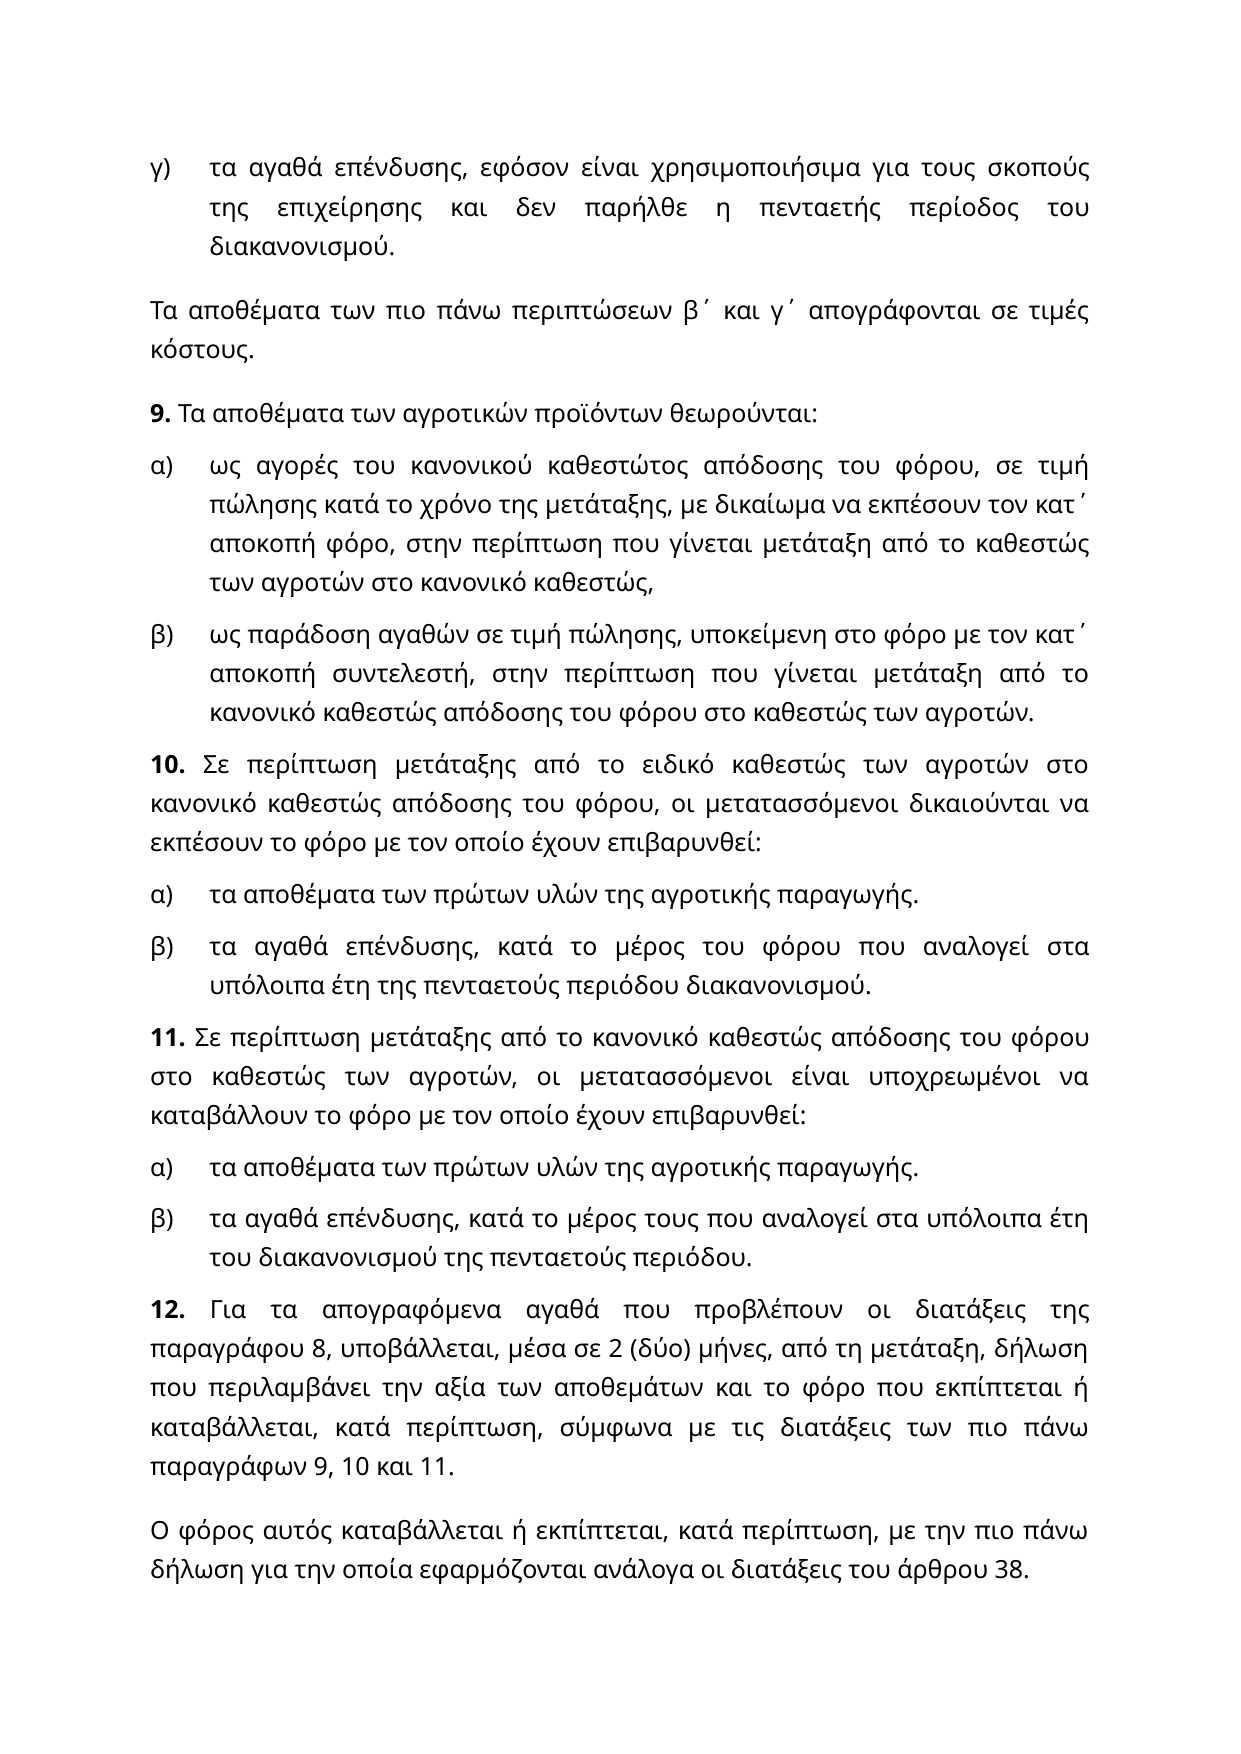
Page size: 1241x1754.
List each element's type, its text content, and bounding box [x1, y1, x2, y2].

list γ) τα αγαθά επένδυσης, εφόσον είναι χρησιμοποιήσιμα για τους σκοπούς της επιχείρησης και δεν παρήλθε η πενταετής περίοδος του διακανονισμού. [150, 150, 1090, 262]
list β) ως παράδοση αγαθών σε τιμή πώλησης, υποκείμενη στο φόρο με τον κατ΄ αποκοπή συντελεστή, στην περίπτωση που γίνεται μετάταξη από το κανονικό καθεστώς απόδοσης του φόρου στο καθεστώς των αγροτών. [150, 617, 1090, 729]
text 9. Τα αποθέματα των αγροτικών προϊόντων θεωρούνται: [150, 396, 1090, 430]
list α) ως αγορές του κανονικού καθεστώτος απόδοσης του φόρου, σε τιμή πώλησης κατά το χρόνο της μετάταξης, με δικαίωμα να εκπέσουν τον κατ΄ αποκοπή φόρο, στην περίπτωση που γίνεται μετάταξη από το καθεστώς των αγροτών στο κανονικό καθεστώς, [150, 447, 1090, 599]
text Ο φόρος αυτός καταβάλλεται ή εκπίπτεται, κατά περίπτωση, με την πιο πάνω δήλωση για την οποία εφαρμόζονται ανάλογα οι διατάξεις του άρθρου 38. [150, 1512, 1090, 1586]
list α) τα αποθέματα των πρώτων υλών της αγροτικής παραγωγής. [150, 1149, 1090, 1183]
text Τα αποθέματα των πιο πάνω περιπτώσεων β΄ και γ΄ απογράφονται σε τιμές κόστους. [150, 292, 1090, 366]
list β) τα αγαθά επένδυσης, κατά το μέρος τους που αναλογεί στα υπόλοιπα έτη του διακανονισμού της πενταετούς περιόδου. [150, 1201, 1090, 1274]
text 10. Σε περίπτωση μετάταξης από το ειδικό καθεστώς των αγροτών στο κανονικό καθεστώς απόδοσης του φόρου, οι μετατασσόμενοι δικαιούνται να εκπέσουν το φόρο με τον οποίο έχουν επιβαρυνθεί: [150, 747, 1090, 859]
list β) τα αγαθά επένδυσης, κατά το μέρος του φόρου που αναλογεί στα υπόλοιπα έτη της πενταετούς περιόδου διακανονισμού. [150, 928, 1090, 1002]
text 11. Σε περίπτωση μετάταξης από το κανονικό καθεστώς απόδοσης του φόρου στο καθεστώς των αγροτών, οι μετατασσόμενοι είναι υποχρεωμένοι να καταβάλλουν το φόρο με τον οποίο έχουν επιβαρυνθεί: [150, 1019, 1090, 1132]
list α) τα αποθέματα των πρώτων υλών της αγροτικής παραγωγής. [150, 877, 1090, 911]
text 12. Για τα απογραφόμενα αγαθά που προβλέπουν οι διατάξεις της παραγράφου 8, υποβάλλεται, μέσα σε 2 (δύο) μήνες, από τη μετάταξη, δήλωση που περιλαμβάνει την αξία των αποθεμάτων και το φόρο που εκπίπτεται ή καταβάλλεται, κατά περίπτωση, σύμφωνα με τις διατάξεις των πιο πάνω παραγράφων 9, 10 και 11. [150, 1292, 1090, 1482]
